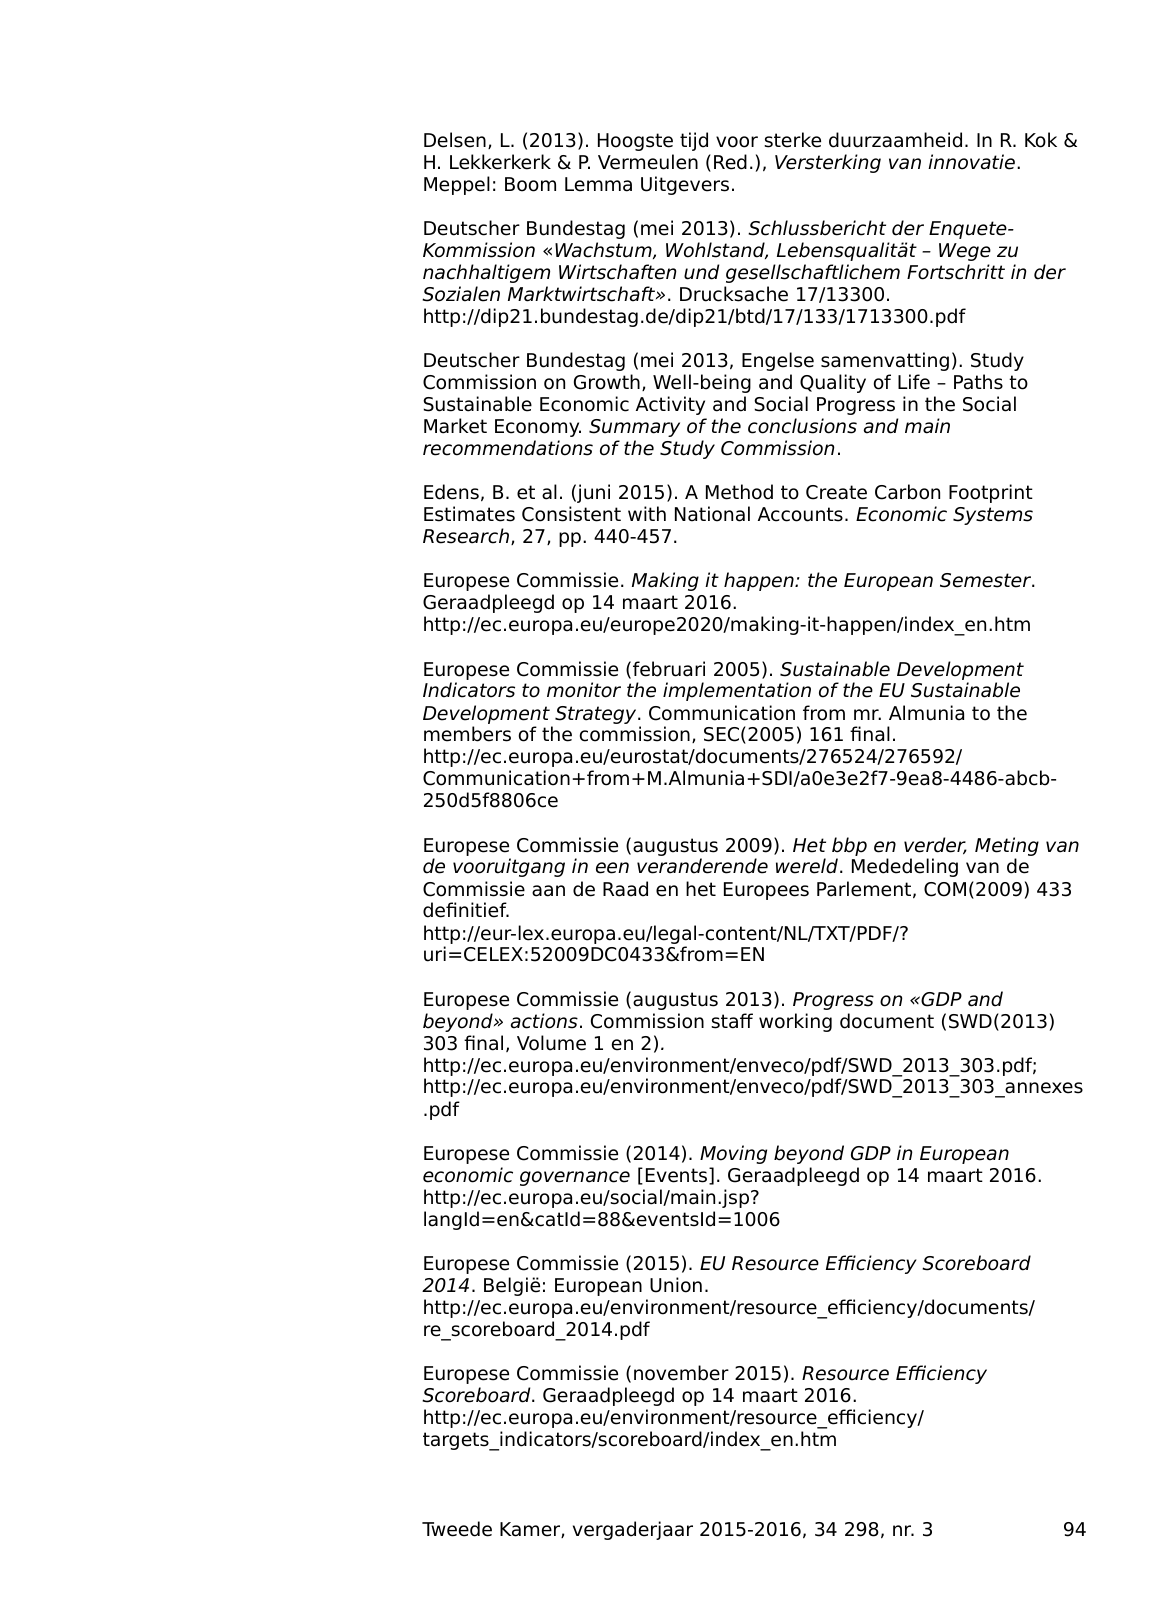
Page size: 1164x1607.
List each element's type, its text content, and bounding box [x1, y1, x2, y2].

text http://ec.europa.eu/environment/resource_efficiency/targets_indicators/scoreboard/index_en.htm [422, 1407, 1087, 1451]
text http://ec.europa.eu/europe2020/making-it-happen/index_en.htm [422, 614, 1087, 636]
text http://dip21.bundestag.de/dip21/btd/17/133/1713300.pdf [422, 306, 1087, 328]
text Europese Commissie (februari 2005). Sustainable Development Indicators to monitor the implementation of the EU Sustainable Development Strategy. Communication from mr. Almunia to the members of the commission, SEC(2005) 161 final. [422, 658, 1087, 746]
text Europese Commissie (augustus 2009). Het bbp en verder, Meting van de vooruitgang in een veranderende wereld. Mededeling van de Commissie aan de Raad en het Europees Parlement, COM(2009) 433 definitief. [422, 834, 1087, 922]
text http://ec.europa.eu/environment/resource_efficiency/documents/re_scoreboard_2014.pdf [422, 1297, 1087, 1341]
text Deutscher Bundestag (mei 2013, Engelse samenvatting). Study Commission on Growth, Well-being and Quality of Life – Paths to Sustainable Economic Activity and Social Progress in the Social Market Economy. Summary of the conclusions and main recommendations of the Study Commission. [422, 350, 1087, 460]
text http://eur-lex.europa.eu/legal-content/NL/TXT/PDF/?uri=CELEX:52009DC0433&from=EN [422, 922, 1087, 966]
text Europese Commissie (augustus 2013). Progress on «GDP and beyond» actions. Commission staff working document (SWD(2013) 303 final, Volume 1 en 2). [422, 988, 1087, 1054]
text Europese Commissie (2014). Moving beyond GDP in European economic governance [Events]. Geraadpleegd op 14 maart 2016. [422, 1143, 1087, 1187]
text http://ec.europa.eu/social/main.jsp?langId=en&catId=88&eventsId=1006 [422, 1187, 1087, 1231]
text http://ec.europa.eu/eurostat/documents/276524/276592/Communication+from+M.Almunia+SDI/a0e3e2f7-9ea8-4486-abcb-250d5f8806ce [422, 746, 1087, 812]
text Europese Commissie (2015). EU Resource Efficiency Scoreboard 2014. België: European Union. [422, 1253, 1087, 1297]
text Europese Commissie (november 2015). Resource Efficiency Scoreboard. Geraadpleegd op 14 maart 2016. [422, 1363, 1087, 1407]
text Deutscher Bundestag (mei 2013). Schlussbericht der Enquete-Kommission «Wachstum, Wohlstand, Lebensqualität – Wege zu nachhaltigem Wirtschaften und gesellschaftlichem Fortschritt in der Sozialen Marktwirtschaft». Drucksache 17/13300. [422, 218, 1087, 306]
text Europese Commissie. Making it happen: the European Semester. Geraadpleegd op 14 maart 2016. [422, 570, 1087, 614]
text Delsen, L. (2013). Hoogste tijd voor sterke duurzaamheid. In R. Kok & H. Lekkerkerk & P. Vermeulen (Red.), Versterking van innovatie. Meppel: Boom Lemma Uitgevers. [422, 130, 1087, 196]
text Edens, B. et al. (juni 2015). A Method to Create Carbon Footprint Estimates Consistent with National Accounts. Economic Systems Research, 27, pp. 440-457. [422, 482, 1087, 548]
text http://ec.europa.eu/environment/enveco/pdf/SWD_2013_303.pdf; http://ec.europa.eu/environment/enveco/pdf/SWD_2013_303_annexes.pdf [422, 1054, 1087, 1120]
